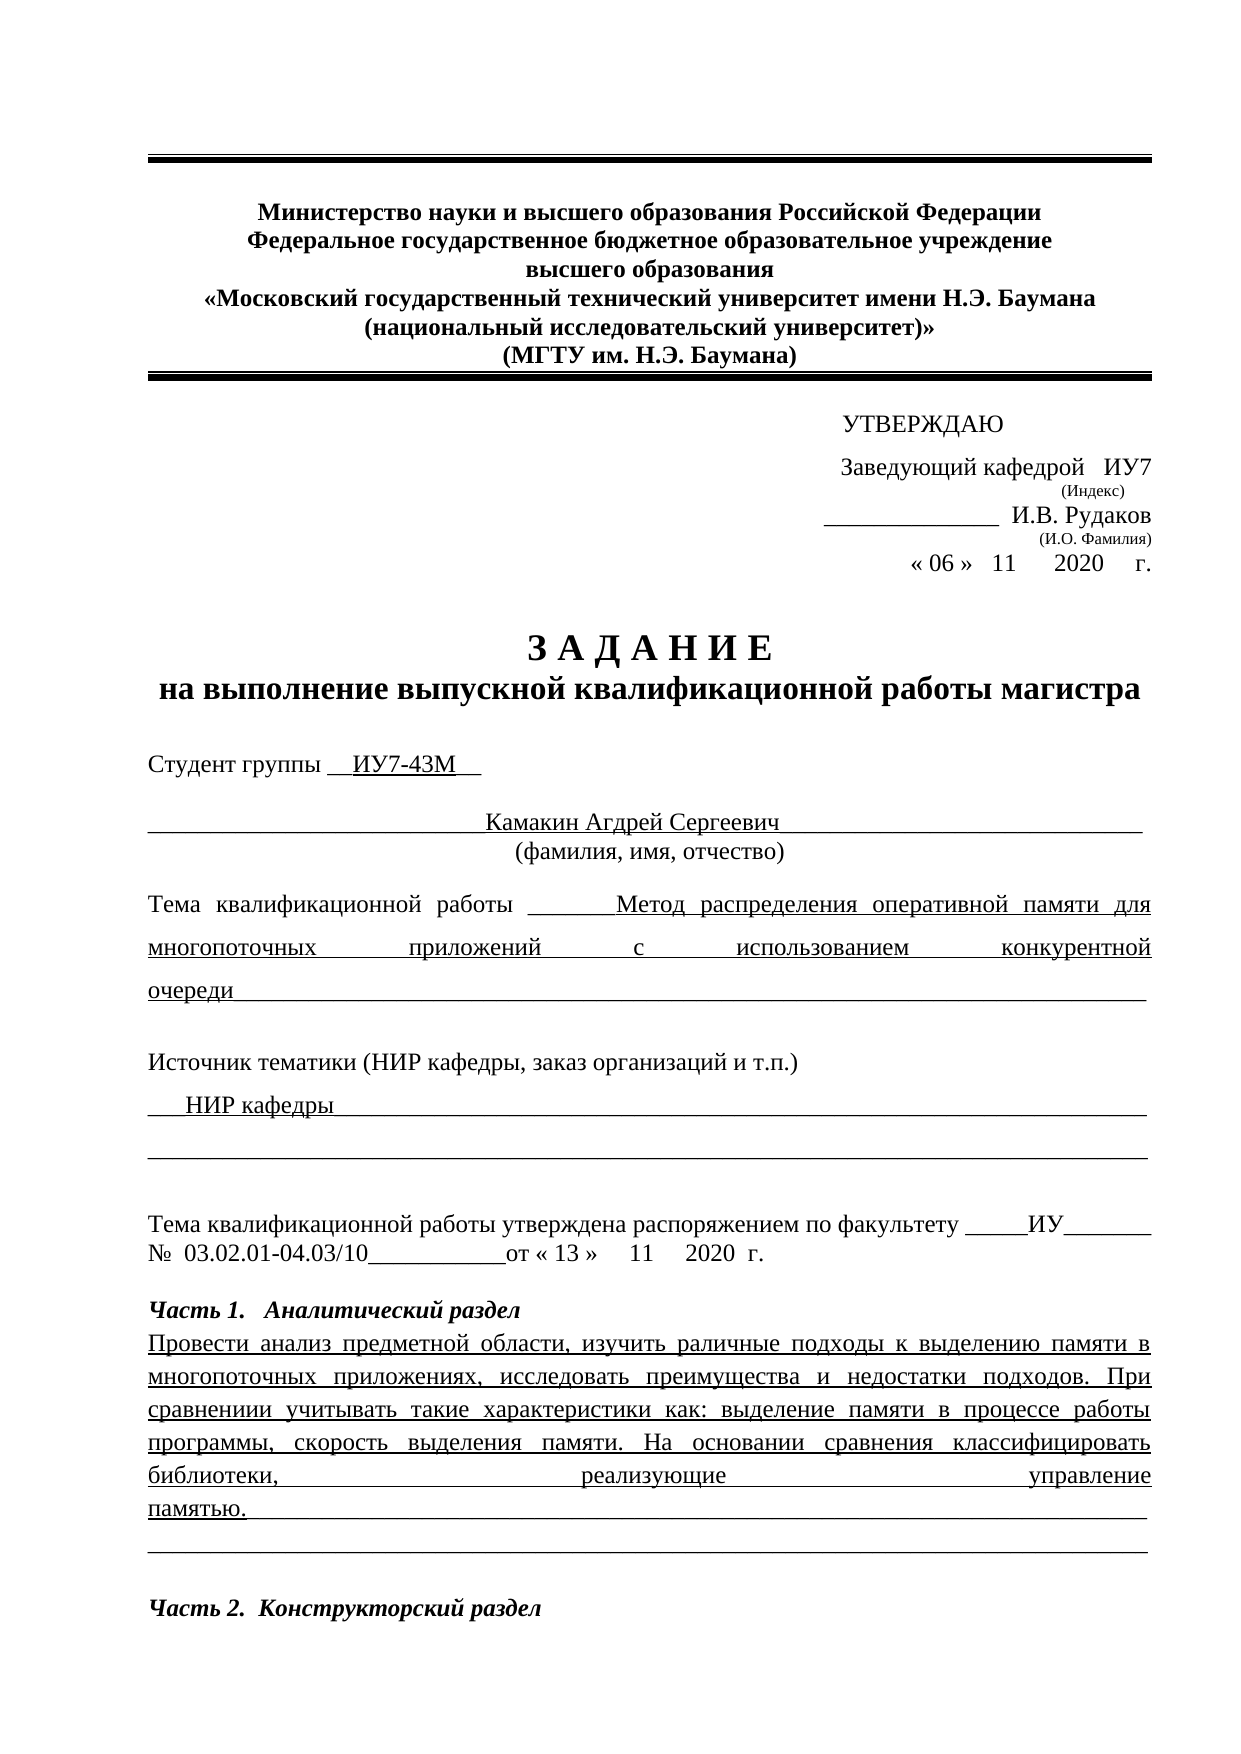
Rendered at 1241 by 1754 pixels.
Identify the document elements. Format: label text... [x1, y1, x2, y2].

text ЗАДАНИЕ [148, 625, 1152, 668]
text памятью.________________________________________________________________________ [148, 1487, 1152, 1522]
text Часть 1. Аналитический раздел [148, 1295, 1152, 1324]
text очереди_________________________________________________________________________ [148, 958, 1152, 1004]
text УТВЕРЖДАЮ [148, 409, 1004, 438]
text (фамилия, имя, отчество) [148, 836, 1152, 864]
text сравнениии учитывать такие характеристики как: выделение памяти в процессе работы программы, скорость выделения памяти. На основании сравнения классифицировать библиотеки, реализующие управление [148, 1388, 1152, 1486]
text (И.О. Фамилия) [148, 529, 1152, 548]
text Провести анализ предметной области, изучить раличные подходы к выделению памяти в многопоточных приложениях, исследовать преимущества и недостатки подходов. При [148, 1328, 1152, 1386]
text ________________________________________________________________________________ [148, 1133, 1152, 1162]
text Источник тематики (НИР кафедры, заказ организаций и т.п.) [148, 1047, 1152, 1076]
text Часть 2. Конструкторский раздел [148, 1593, 1152, 1621]
text высшего образования [148, 254, 1152, 283]
text Заведующий кафедрой ИУ7 [148, 452, 1152, 481]
text (национальный исследовательский университет)» [148, 312, 1152, 340]
text ______________ И.В. Рудаков [148, 500, 1152, 529]
text Тема квалификационной работы утверждена распоряжением по факультету _____ИУ_______ № 03.02.01-04.03/10___________от « 13 » 11 2020 г. [148, 1209, 1152, 1267]
text ___НИР кафедры_________________________________________________________________ [148, 1090, 1152, 1119]
text на выполнение выпускной квалификационной работы магистра [148, 668, 1152, 706]
text (Индекс) [960, 481, 1152, 500]
text Студент группы __ИУ7-43М__ [148, 749, 1152, 778]
text ________________________________________________________________________________ [148, 1527, 1152, 1555]
text Тема квалификационной работы _______Метод распределения оперативной памяти для многопоточных приложений с использованием конкурентной [148, 889, 1152, 957]
text ___________________________Камакин Агдрей Сергеевич_____________________________ [148, 807, 1152, 836]
text « 06 » 11 2020 г. [148, 548, 1152, 577]
text «Московский государственный технический университет имени Н.Э. Баумана [148, 283, 1152, 312]
text Министерство науки и высшего образования Российской Федерации [148, 197, 1152, 225]
text Федеральное государственное бюджетное образовательное учреждение [148, 225, 1152, 254]
text (МГТУ им. Н.Э. Баумана) [148, 340, 1152, 371]
